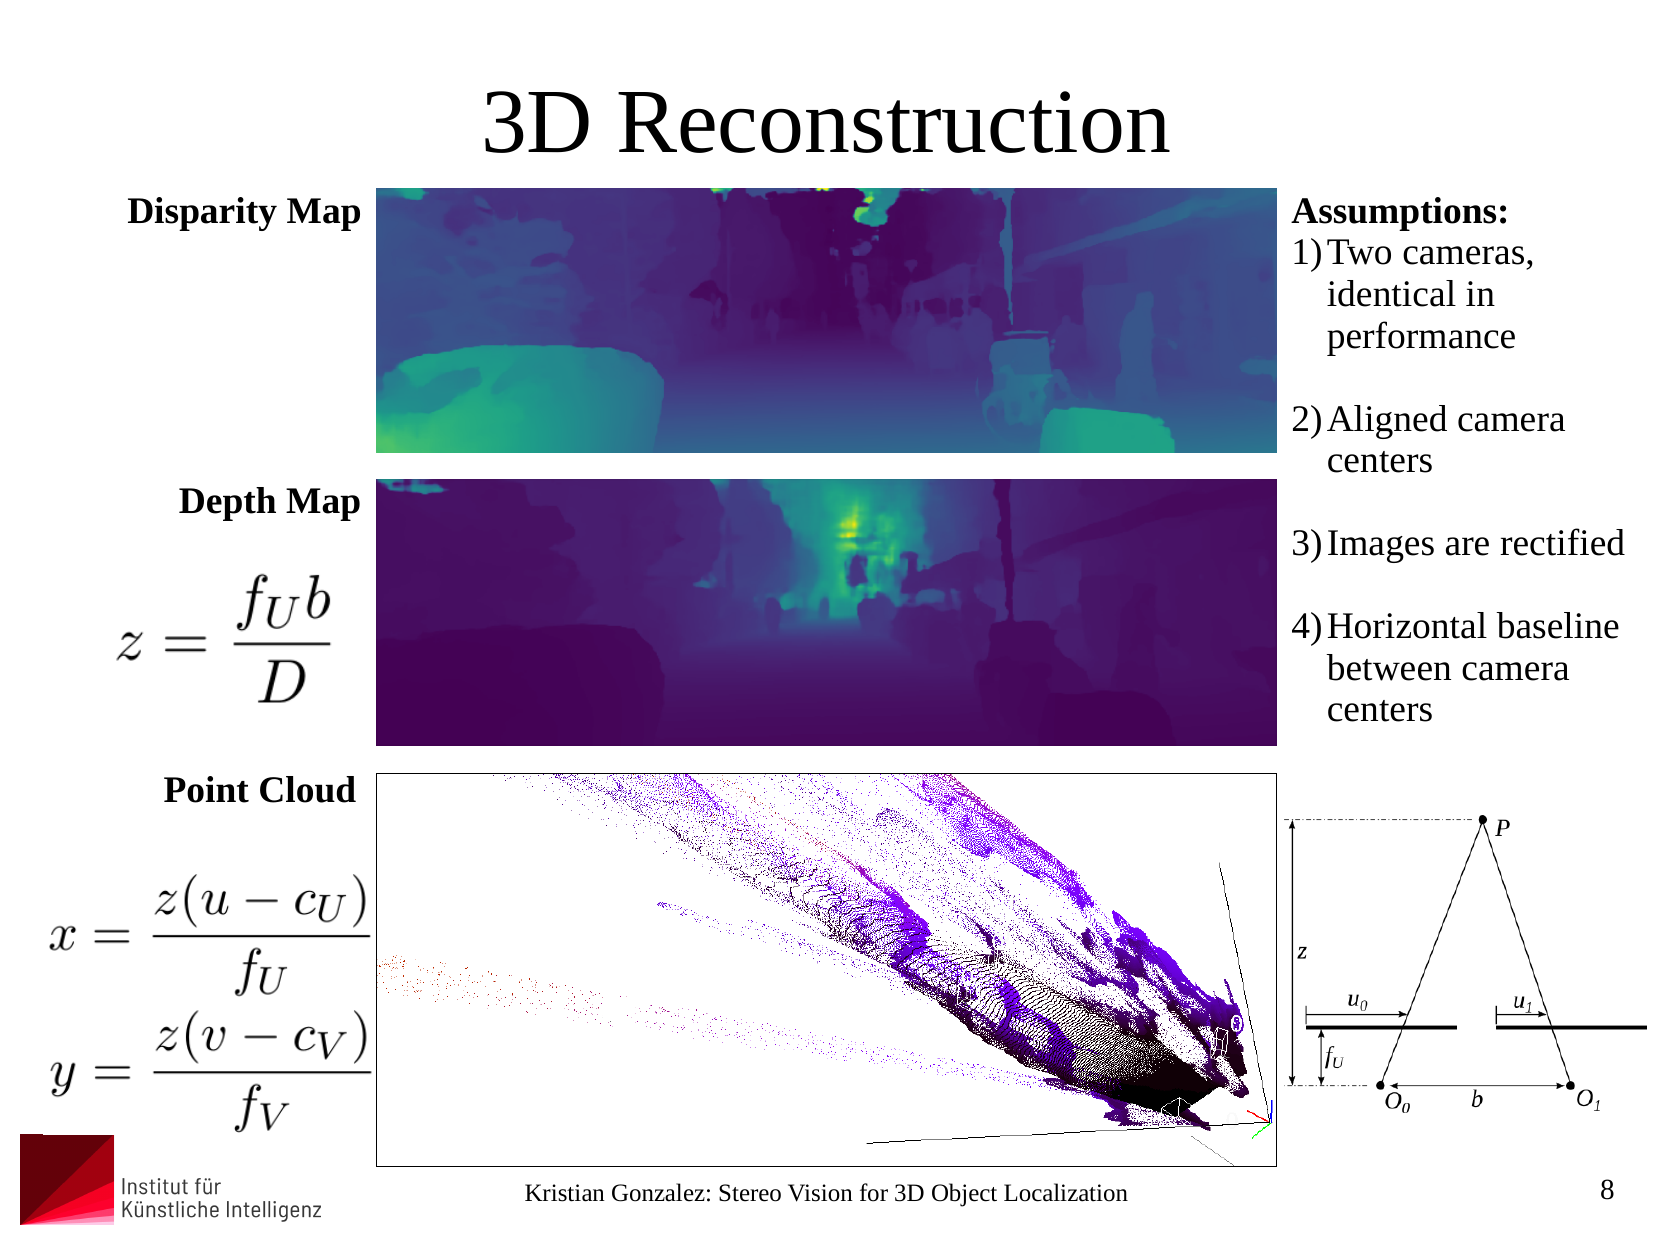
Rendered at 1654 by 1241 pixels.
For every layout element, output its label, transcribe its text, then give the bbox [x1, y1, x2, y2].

text_box Disparity Map [112, 182, 388, 240]
picture [108, 569, 346, 706]
title 3D Reconstruction [170, 53, 1483, 188]
picture [376, 188, 1276, 453]
text_box Point Cloud [148, 761, 390, 819]
picture [20, 773, 1277, 1225]
text_box Assumptions: Two cameras, identical in performance Aligned camera centers Images are rectified Horizontal baseline between camera centers [1276, 182, 1654, 786]
picture [1284, 815, 1647, 1113]
text_box Depth Map [164, 472, 386, 530]
picture [376, 479, 1277, 746]
